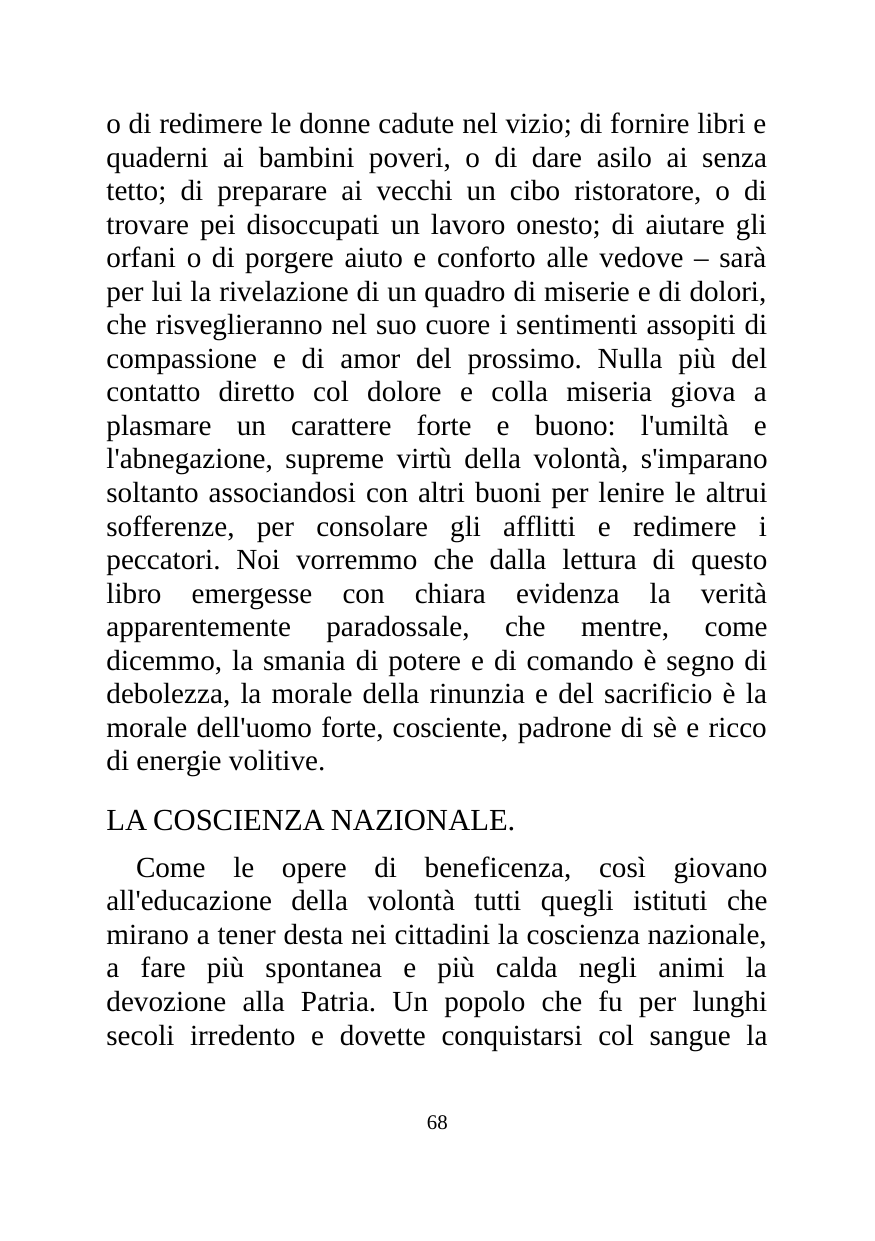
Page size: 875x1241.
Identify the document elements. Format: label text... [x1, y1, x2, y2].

text Come le opere di beneficenza, così giovano all'educazione della volontà tutti quegli istituti che mirano a tener desta nei cittadini la coscienza nazionale, a fare più spontanea e più calda negli animi la devozione alla Patria. Un popolo che fu per lunghi secoli irredento e dovette conquistarsi col sangue la [106, 850, 768, 1051]
subtitle LA COSCIENZA NAZIONALE. [106, 802, 768, 837]
text o di redimere le donne cadute nel vizio; di fornire libri e quaderni ai bambini poveri, o di dare asilo ai senza tetto; di preparare ai vecchi un cibo ristoratore, o di trovare pei disoccupati un lavoro onesto; di aiutare gli orfani o di porgere aiuto e conforto alle vedove – sarà per lui la rivelazione di un quadro di miserie e di dolori, che risveglieranno nel suo cuore i sentimenti assopiti di compassione e di amor del prossimo. Nulla più del contatto diretto col dolore e colla miseria giova a plasmare un carattere forte e buono: l'umiltà e l'abnegazione, supreme virtù della volontà, s'imparano soltanto associandosi con altri buoni per lenire le altrui sofferenze, per consolare gli afflitti e redimere i peccatori. Noi vorremmo che dalla lettura di questo libro emergesse con chiara evidenza la verità apparentemente paradossale, che mentre, come dicemmo, la smania di potere e di comando è segno di debolezza, la morale della rinunzia e del sacrificio è la morale dell'uomo forte, cosciente, padrone di sè e ricco di energie volitive. [106, 106, 768, 777]
